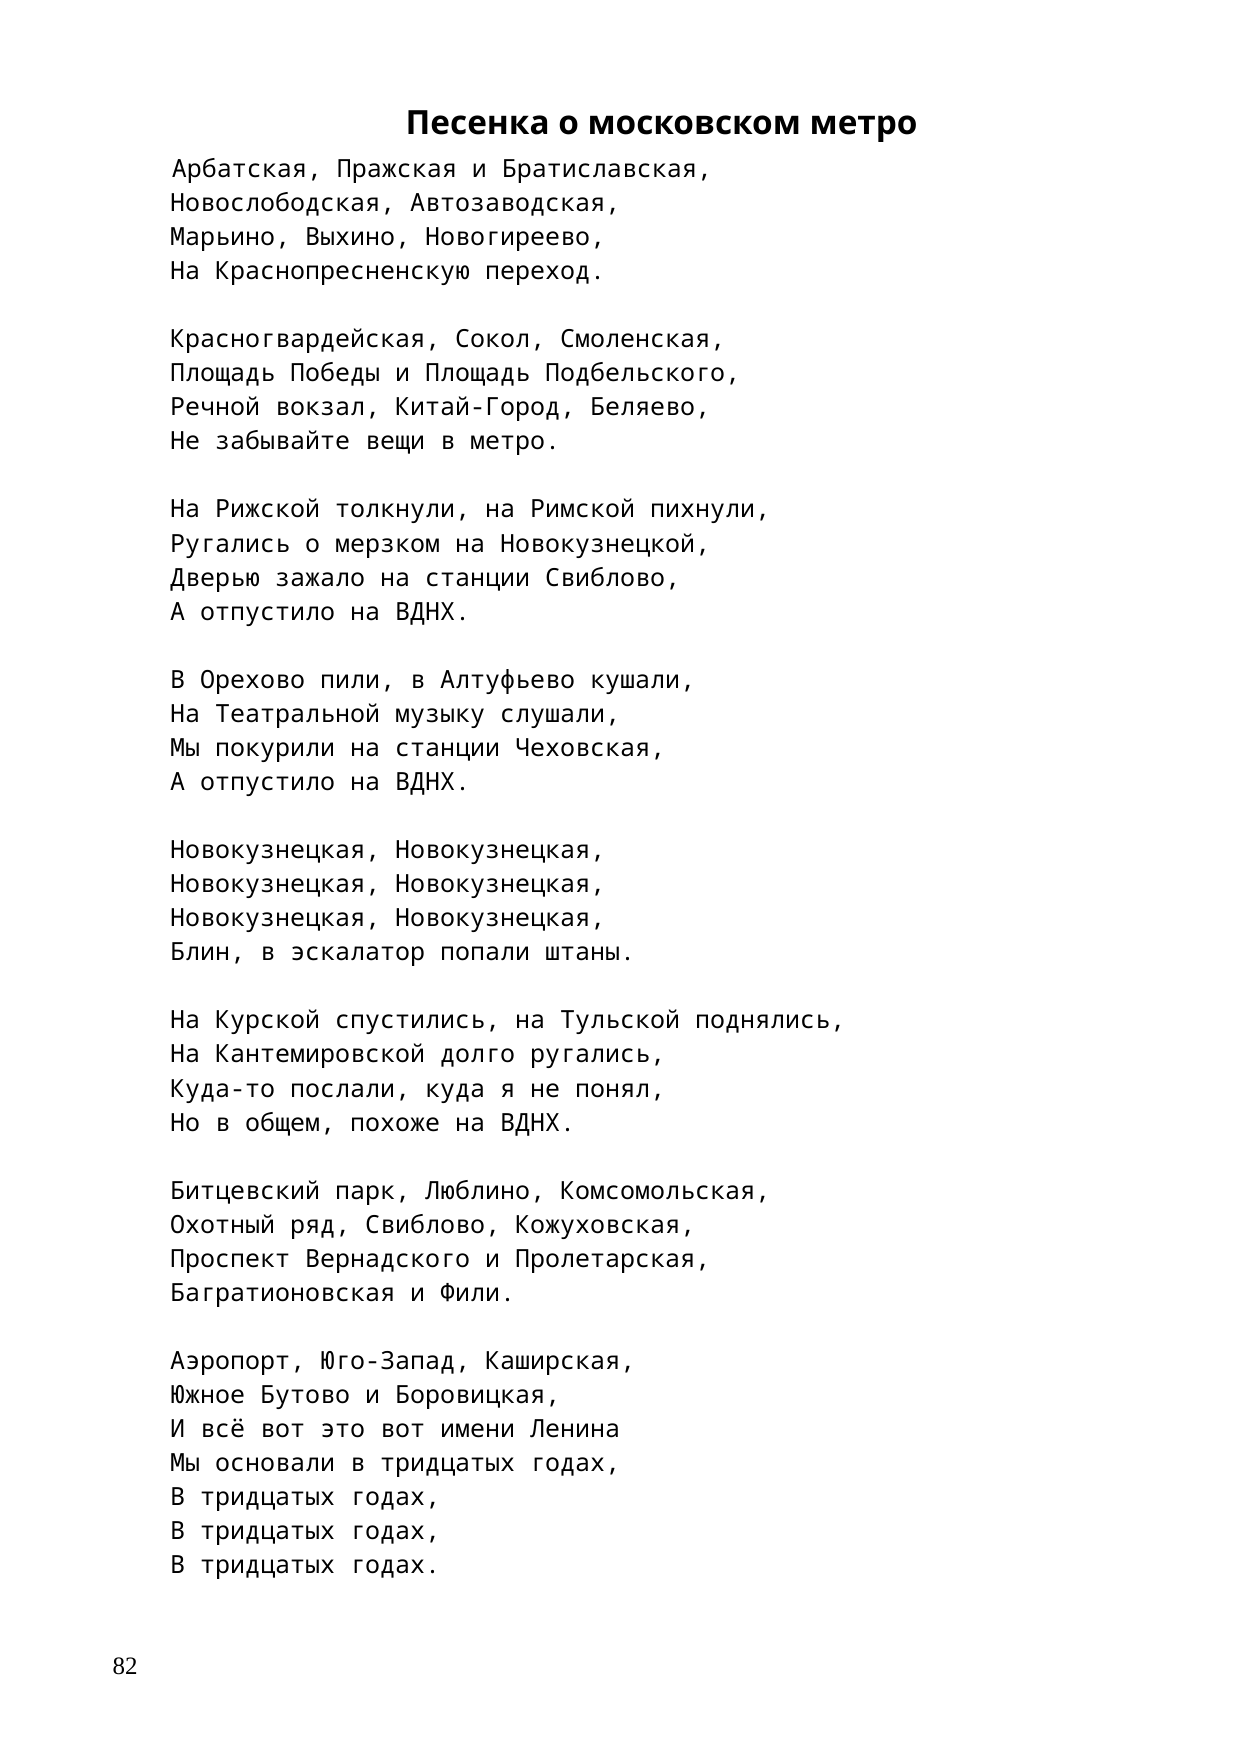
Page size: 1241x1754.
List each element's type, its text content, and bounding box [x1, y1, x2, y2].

subtitle Песенка о московском метро [112, 99, 1211, 144]
text Арбатская, Пражская и Братиславская, Новослободская, Автозаводская, Марьино, Выхино, Новогиреево, На Краснопресненскую переход. Красногвардейская, Сокол, Смоленская, Площадь Победы и Площадь Подбельского, Речной вокзал, Китай-Город, Беляево, Не забывайте вещи в метро. На Рижской толкнули, на Римской пихнули, Ругались о мерзком на Новокузнецкой, Дверью зажало на станции Свиблово, А отпустило на ВДНХ. В Орехово пили, в Алтуфьево кушали, На Театральной музыку слушали, Мы покурили на станции Чеховская, А отпустило на ВДНХ. Новокузнецкая, Новокузнецкая, Новокузнецкая, Новокузнецкая, Новокузнецкая, Новокузнецкая, Блин, в эскалатор попали штаны. На Курской спустились, на Тульской поднялись, На Кантемировской долго ругались, Куда-то послали, куда я не понял, Но в общем, похоже на ВДНХ. Битцевский парк, Люблино, Комсомольская, Охотный ряд, Свиблово, Кожуховская, Проспект Вернадского и Пролетарская, Багратионовская и Фили. Аэропорт, Юго-Запад, Каширская, Южное Бутово и Боровицкая, И всё вот это вот имени Ленина Мы основали в тридцатых годах, В тридцатых годах, В тридцатых годах, В тридцатых годах. [170, 151, 1211, 1581]
